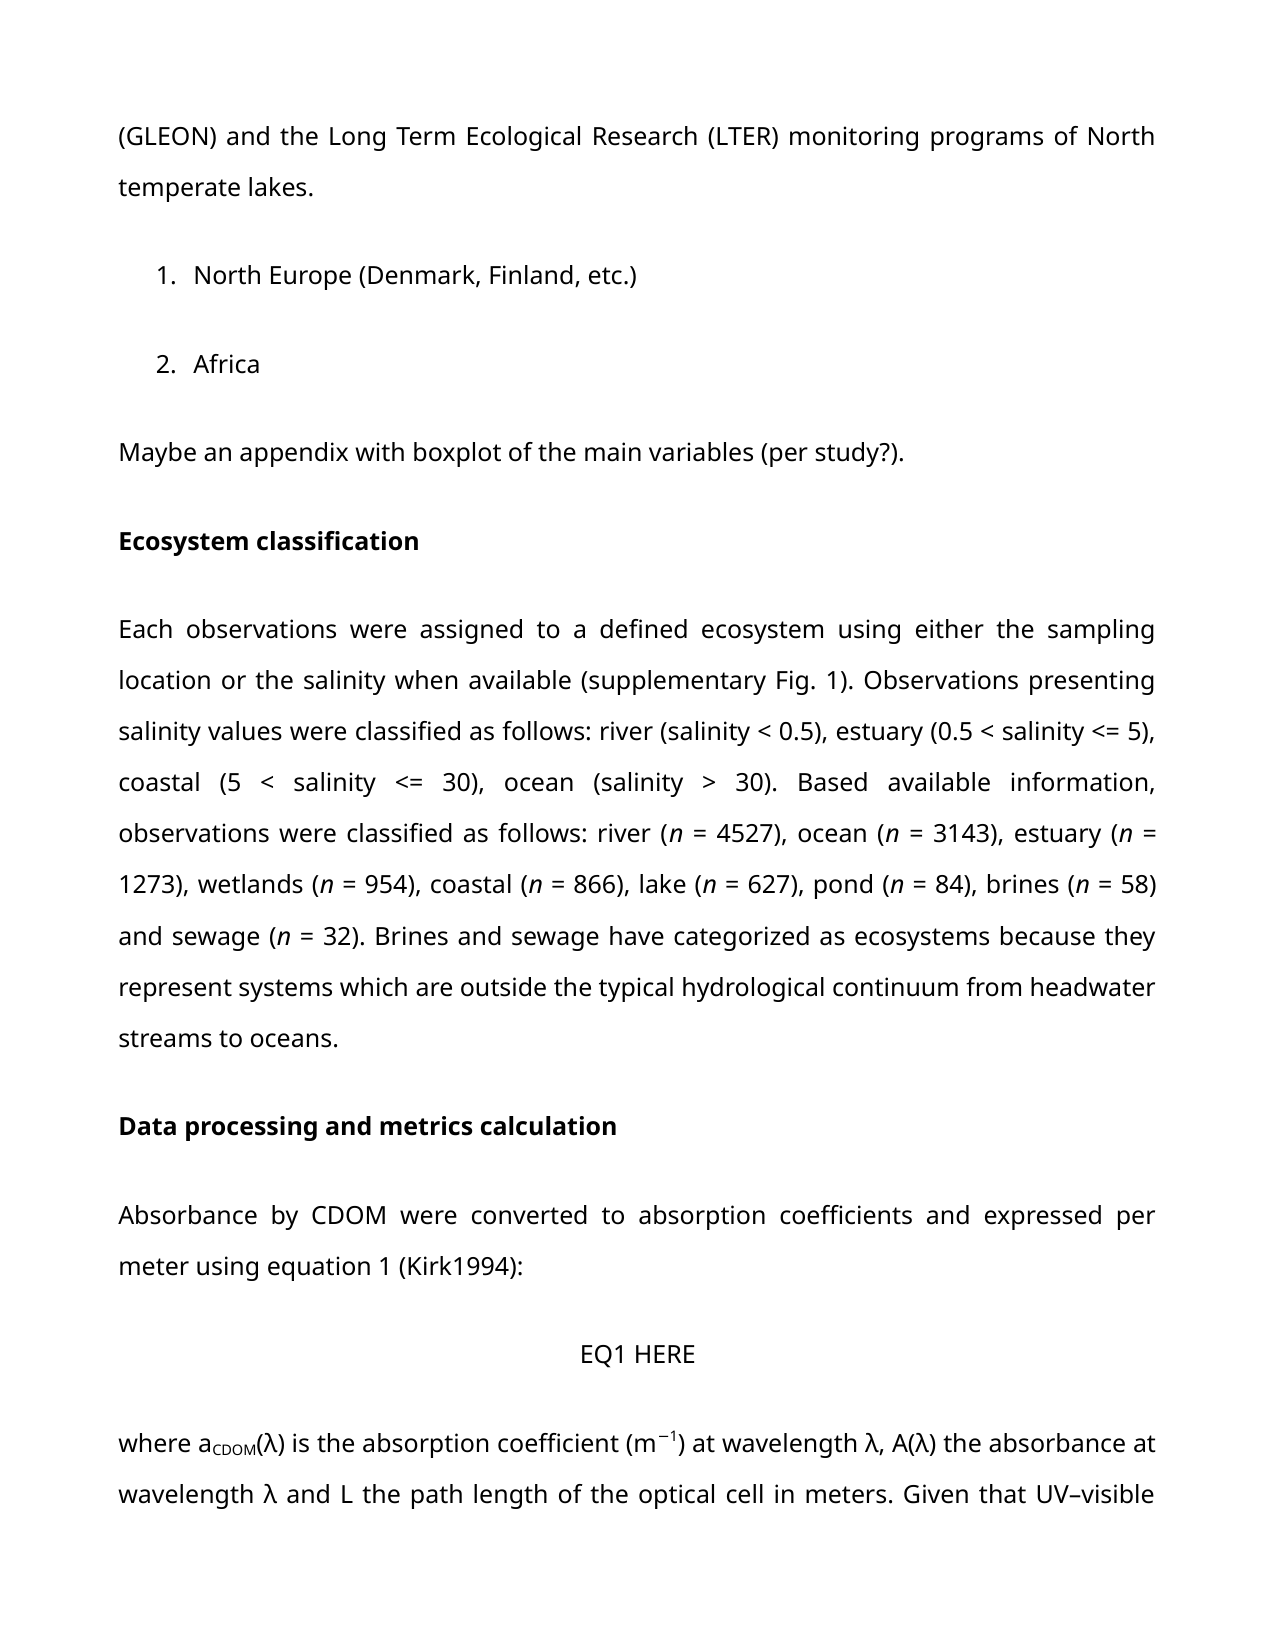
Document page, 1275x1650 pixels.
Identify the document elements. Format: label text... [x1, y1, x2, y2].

text Maybe an appendix with boxplot of the main variables (per study?). [118, 435, 1157, 469]
text EQ1 HERE [118, 1337, 1157, 1371]
text Ecosystem classification [118, 523, 1157, 557]
text (GLEON) and the Long Term Ecological Research (LTER) monitoring programs of North temperate lakes. [118, 118, 1157, 203]
text Data processing and metrics calculation [118, 1109, 1157, 1143]
list Africa [156, 346, 1157, 380]
text Each observations were assigned to a defined ecosystem using either the sampling location or the salinity when available (supplementary Fig. 1). Observations presenting salinity values were classified as follows: river (salinity < 0.5), estuary (0.5 < salinity <= 5), coastal (5 < salinity <= 30), ocean (salinity > 30). Based available information, observations were classified as follows: river (n = 4527), ocean (n = 3143), estuary (n = 1273), wetlands (n = 954), coastal (n = 866), lake (n = 627), pond (n = 84), brines (n = 58) and sewage (n = 32). Brines and sewage have categorized as ecosystems because they represent systems which are outside the typical hydrological continuum from headwater streams to oceans. [118, 612, 1157, 1054]
list North Europe (Denmark, Finland, etc.) [156, 258, 1157, 292]
text Absorbance by CDOM were converted to absorption coefficients and expressed per meter using equation 1 (Kirk1994): [118, 1197, 1157, 1282]
text where aCDOM(λ) is the absorption coefficient (m−1) at wavelength λ, A(λ) the absorbance at wavelength λ and L the path length of the optical cell in meters. Given that UV–visible [118, 1425, 1157, 1511]
